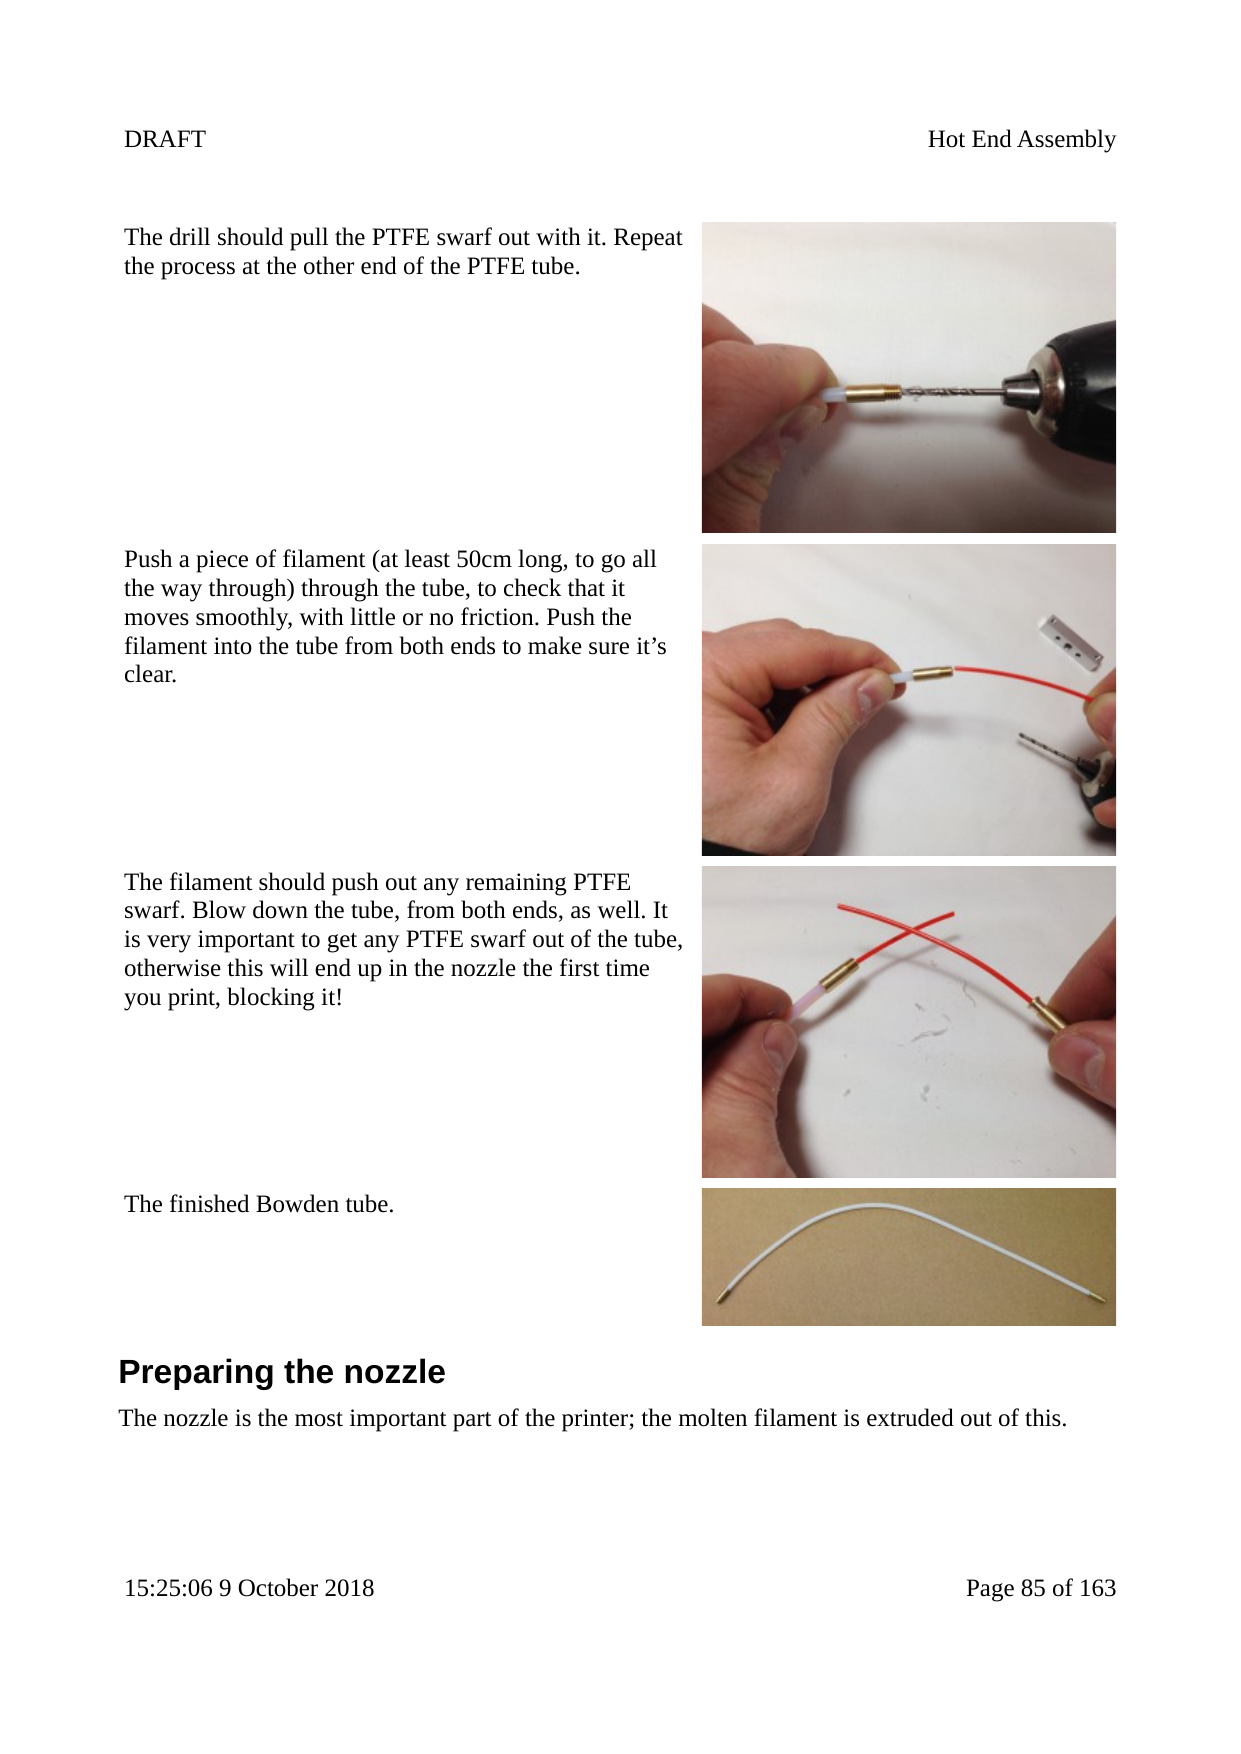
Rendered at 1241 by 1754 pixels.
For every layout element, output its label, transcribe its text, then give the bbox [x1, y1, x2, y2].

table_cell [696, 861, 1122, 1183]
text The nozzle is the most important part of the printer; the molten filament is extruded out of this. [118, 1403, 1122, 1432]
table_cell The finished Bowden tube. [118, 1183, 696, 1331]
table_cell [696, 539, 1122, 861]
picture [701, 222, 1117, 533]
table_cell The drill should pull the PTFE swarf out with it. Repeat the process at the other end of the PTFE tube. [118, 217, 696, 539]
table_cell [696, 1183, 1122, 1331]
picture [701, 866, 1117, 1178]
picture [701, 1188, 1117, 1326]
picture [701, 544, 1117, 856]
table_cell [696, 217, 1122, 539]
subtitle Preparing the nozzle [118, 1352, 1122, 1391]
table_cell The filament should push out any remaining PTFE swarf. Blow down the tube, from both ends, as well. It is very important to get any PTFE swarf out of the tube, otherwise this will end up in the nozzle the first time you print, blocking it! [118, 861, 696, 1183]
table_cell Push a piece of filament (at least 50cm long, to go all the way through) through the tube, to check that it moves smoothly, with little or no friction. Push the filament into the tube from both ends to make sure it’s clear. [118, 539, 696, 861]
